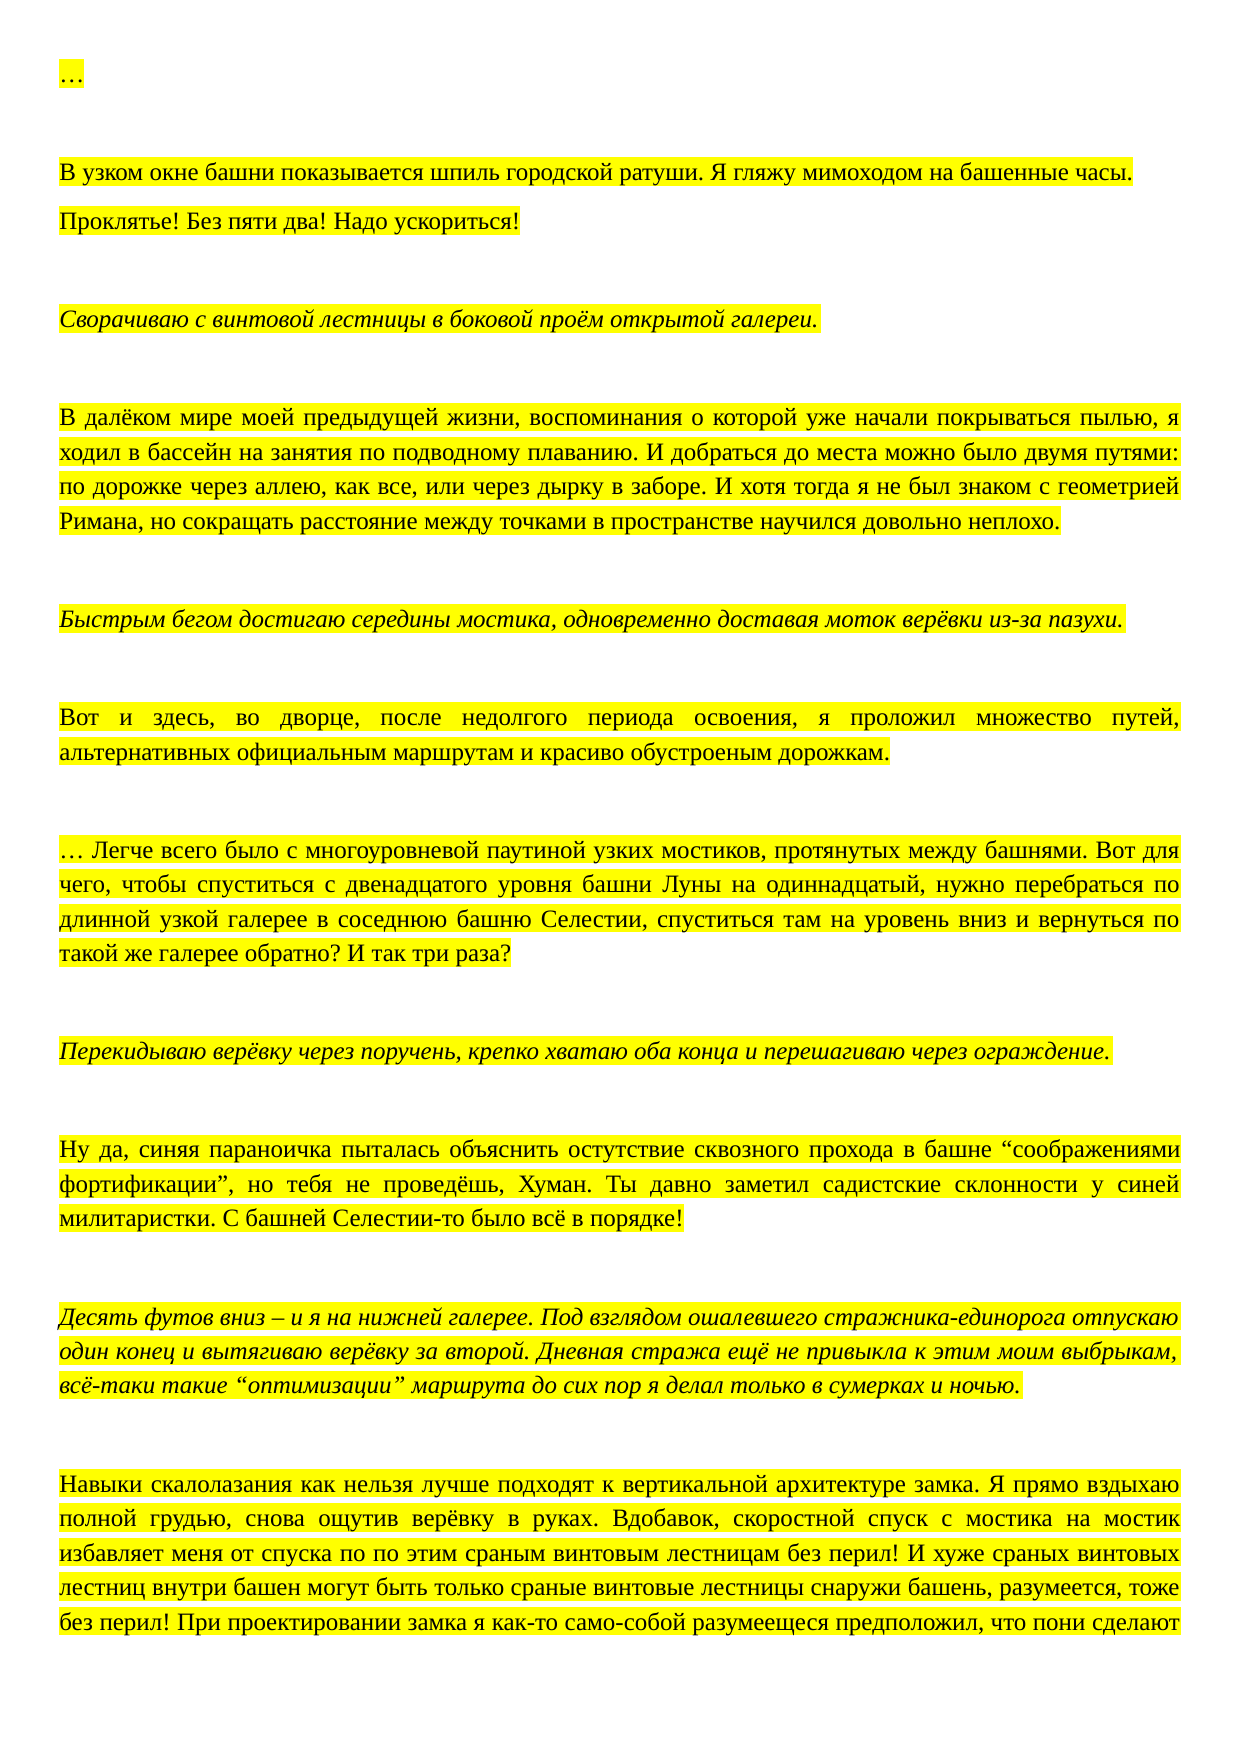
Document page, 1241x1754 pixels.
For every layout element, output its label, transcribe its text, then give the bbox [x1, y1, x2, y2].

text Вот и здесь, во дворце, после недолгого периода освоения, я проложил множество путей, альтернативных официальным маршрутам и красиво обустроеным дорожкам. [59, 702, 1181, 765]
text Ну да, синяя параноичка пыталась объяснить остутствие сквозного прохода в башне “соображениями фортификации”, но тебя не проведёшь, Хуман. Ты давно заметил садистские склонности у синей милитаристки. С башней Селестии-то было всё в порядке! [59, 1134, 1181, 1232]
text Десять футов вниз – и я на нижней галерее. Под взглядом ошалевшего стражника-единорога отпускаю один конец и вытягиваю верёвку за второй. Дневная стража ещё не привыкла к этим моим выбрыкам, всё-таки такие “оптимизации” маршрута до сих пор я делал только в сумерках и ночью. [59, 1302, 1181, 1399]
text Сворачиваю с винтовой лестницы в боковой проём открытой галереи. [59, 304, 1181, 333]
text Навыки скалолазания как нельзя лучше подходят к вертикальной архитектуре замка. Я прямо вздыхаю полной грудью, снова ощутив верёвку в руках. Вдобавок, скоростной спуск с мостика на мостик избавляет меня от спуска по по этим сраным винтовым лестницам без перил! И хуже сраных винтовых лестниц внутри башен могут быть только сраные винтовые лестницы снаружи башень, разумеется, тоже без перил! При проектировании замка я как-то само-собой разумеещеся предположил, что пони сделают [59, 1469, 1181, 1635]
text Быстрым бегом достигаю середины мостика, одновременно доставая моток верёвки из-за пазухи. [59, 604, 1181, 633]
text Проклятье! Без пяти два! Надо ускориться! [59, 206, 1181, 235]
text … [59, 59, 1181, 88]
text … Легче всего было с многоуровневой паутиной узких мостиков, протянутых между башнями. Вот для чего, чтобы спуститься с двенадцатого уровня башни Луны на одиннадцатый, нужно перебраться по длинной узкой галерее в соседнюю башню Селестии, спуститься там на уровень вниз и вернуться по такой же галерее обратно? И так три раза? [59, 835, 1181, 967]
text Перекидываю верёвку через поручень, крепко хватаю оба конца и перешагиваю через ограждение. [59, 1036, 1181, 1065]
text В узком окне башни показывается шпиль городской ратуши. Я гляжу мимоходом на башенные часы. [59, 157, 1181, 186]
text В далёком мире моей предыдущей жизни, воспоминания о которой уже начали покрываться пылью, я ходил в бассейн на занятия по подводному плаванию. И добраться до места можно было двумя путями: по дорожке через аллею, как все, или через дырку в заборе. И хотя тогда я не был знаком с геометрией Римана, но сокращать расстояние между точками в пространстве научился довольно неплохо. [59, 402, 1181, 535]
